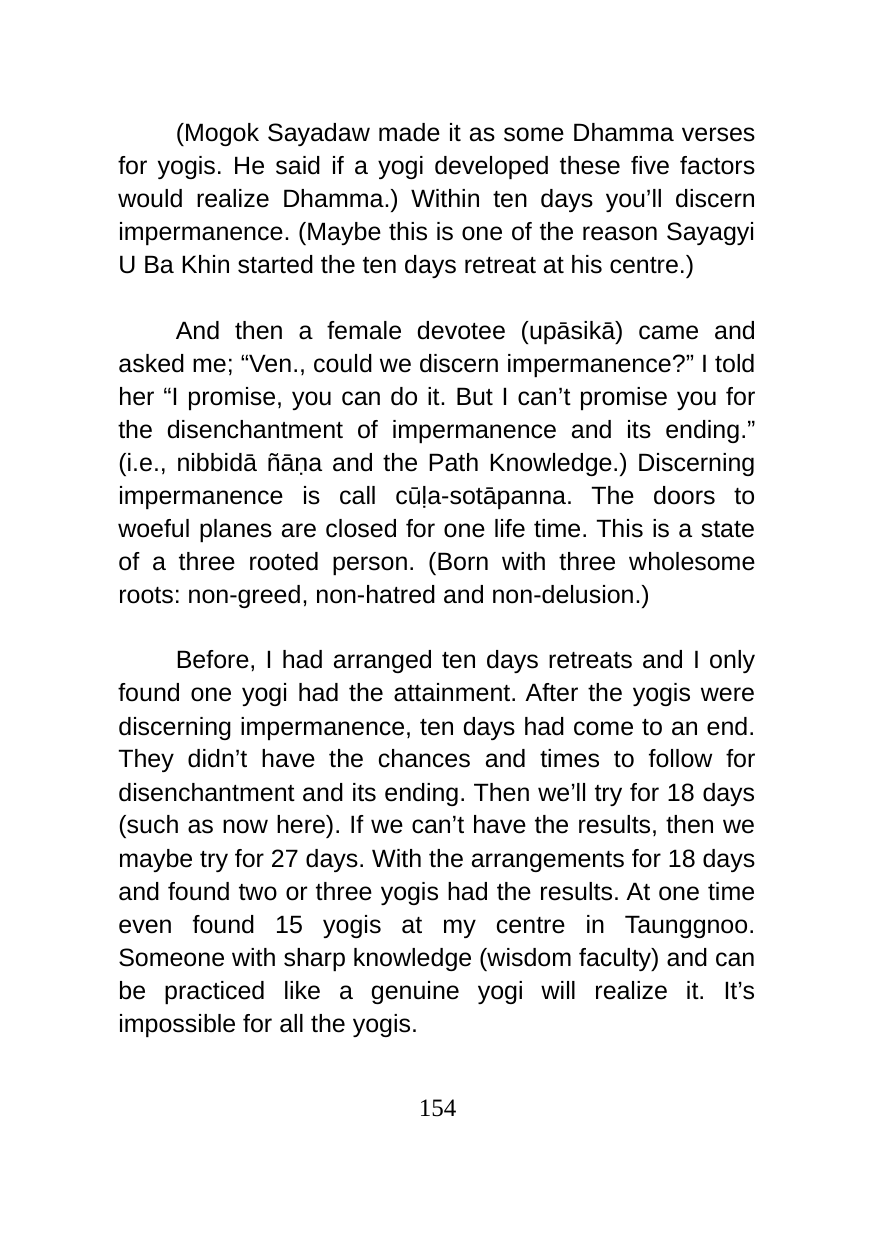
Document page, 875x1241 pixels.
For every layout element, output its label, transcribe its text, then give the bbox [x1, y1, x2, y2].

text And then a female devotee (upāsikā) came and asked me; “Ven., could we discern impermanence?” I told her “I promise, you can do it. But I can’t promise you for the disenchantment of impermanence and its ending.” (i.e., nibbidā ñāṇa and the Path Knowledge.) Discerning impermanence is call cūḷa-sotāpanna. The doors to woeful planes are closed for one life time. This is a state of a three rooted person. (Born with three wholesome roots: non-greed, non-hatred and non-delusion.) [118, 316, 756, 609]
text Before, I had arranged ten days retreats and I only found one yogi had the attainment. After the yogis were discerning impermanence, ten days had come to an end. They didn’t have the chances and times to follow for disenchantment and its ending. Then we’ll try for 18 days (such as now here). If we can’t have the results, then we maybe try for 27 days. With the arrangements for 18 days and found two or three yogis had the results. At one time even found 15 yogis at my centre in Taunggnoo. Someone with sharp knowledge (wisdom faculty) and can be practiced like a genuine yogi will realize it. It’s impossible for all the yogis. [118, 645, 756, 1037]
text (Mogok Sayadaw made it as some Dhamma verses for yogis. He said if a yogi developed these five factors would realize Dhamma.) Within ten days you’ll discern impermanence. (Maybe this is one of the reason Sayagyi U Ba Khin started the ten days retreat at his centre.) [118, 118, 756, 279]
